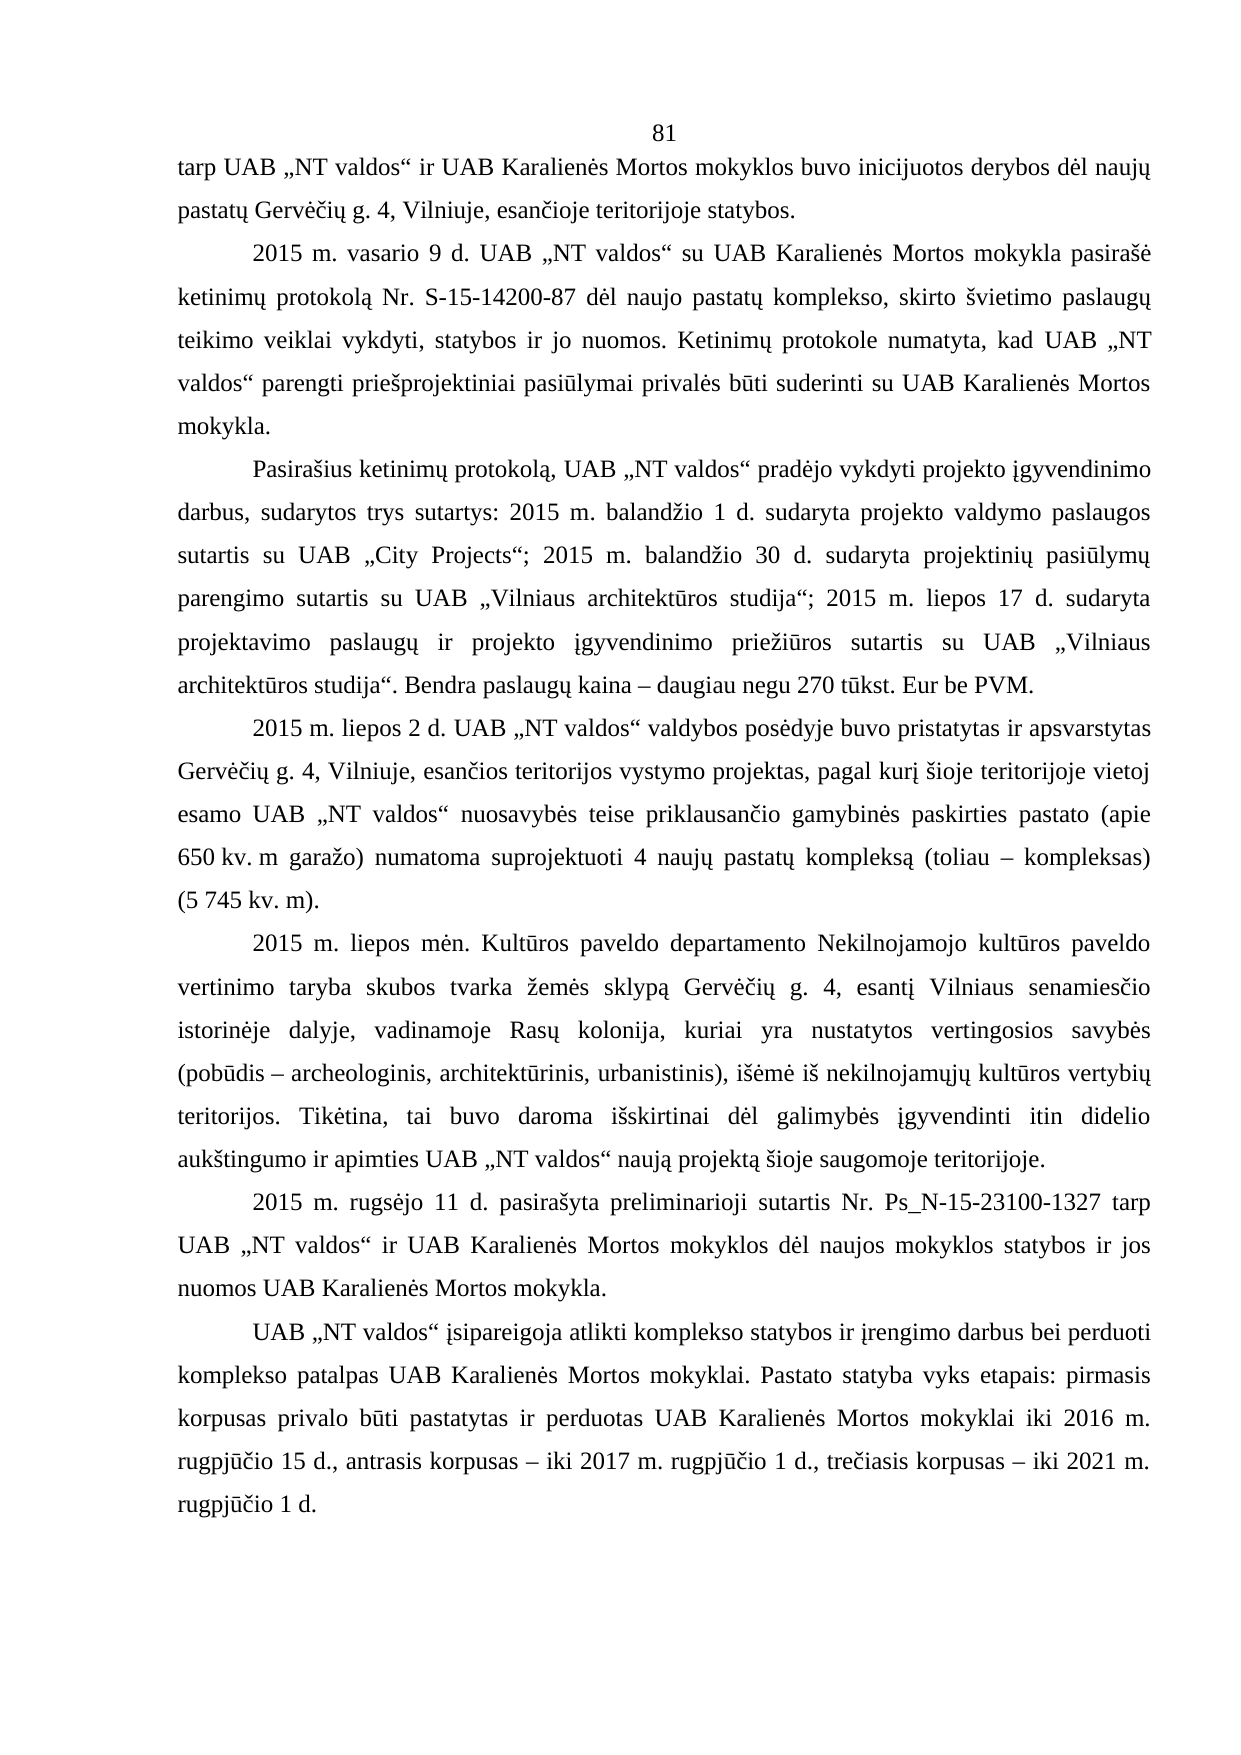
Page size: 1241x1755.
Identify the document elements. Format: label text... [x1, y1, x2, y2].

text tarp UAB „NT valdos“ ir UAB Karalienės Mortos mokyklos buvo inicijuotos derybos dėl naujų pastatų Gervėčių g. 4, Vilniuje, esančioje teritorijoje statybos. [177, 152, 1152, 224]
text 2015 m. rugsėjo 11 d. pasirašyta preliminarioji sutartis Nr. Ps_N-15-23100-1327 tarp UAB „NT valdos“ ir UAB Karalienės Mortos mokyklos dėl naujos mokyklos statybos ir jos nuomos UAB Karalienės Mortos mokykla. [177, 1187, 1152, 1302]
text 2015 m. liepos 2 d. UAB „NT valdos“ valdybos posėdyje buvo pristatytas ir apsvarstytas Gervėčių g. 4, Vilniuje, esančios teritorijos vystymo projektas, pagal kurį šioje teritorijoje vietoj esamo UAB „NT valdos“ nuosavybės teise priklausančio gamybinės paskirties pastato (apie 650 kv. m garažo) numatoma suprojektuoti 4 naujų pastatų kompleksą (toliau – kompleksas) (5 745 kv. m). [177, 713, 1152, 914]
text UAB „NT valdos“ įsipareigoja atlikti komplekso statybos ir įrengimo darbus bei perduoti komplekso patalpas UAB Karalienės Mortos mokyklai. Pastato statyba vyks etapais: pirmasis korpusas privalo būti pastatytas ir perduotas UAB Karalienės Mortos mokyklai iki 2016 m. rugpjūčio 15 d., antrasis korpusas – iki 2017 m. rugpjūčio 1 d., trečiasis korpusas – iki 2021 m. rugpjūčio 1 d. [177, 1317, 1152, 1518]
text 2015 m. liepos mėn. Kultūros paveldo departamento Nekilnojamojo kultūros paveldo vertinimo taryba skubos tvarka žemės sklypą Gervėčių g. 4, esantį Vilniaus senamiesčio istorinėje dalyje, vadinamoje Rasų kolonija, kuriai yra nustatytos vertingosios savybės (pobūdis – archeologinis, architektūrinis, urbanistinis), išėmė iš nekilnojamųjų kultūros vertybių teritorijos. Tikėtina, tai buvo daroma išskirtinai dėl galimybės įgyvendinti itin didelio aukštingumo ir apimties UAB „NT valdos“ naują projektą šioje saugomoje teritorijoje. [177, 928, 1152, 1173]
text 2015 m. vasario 9 d. UAB „NT valdos“ su UAB Karalienės Mortos mokykla pasirašė ketinimų protokolą Nr. S-15-14200-87 dėl naujo pastatų komplekso, skirto švietimo paslaugų teikimo veiklai vykdyti, statybos ir jo nuomos. Ketinimų protokole numatyta, kad UAB „NT valdos“ parengti priešprojektiniai pasiūlymai privalės būti suderinti su UAB Karalienės Mortos mokykla. [177, 238, 1152, 440]
text Pasirašius ketinimų protokolą, UAB „NT valdos“ pradėjo vykdyti projekto įgyvendinimo darbus, sudarytos trys sutartys: 2015 m. balandžio 1 d. sudaryta projekto valdymo paslaugos sutartis su UAB „City Projects“; 2015 m. balandžio 30 d. sudaryta projektinių pasiūlymų parengimo sutartis su UAB „Vilniaus architektūros studija“; 2015 m. liepos 17 d. sudaryta projektavimo paslaugų ir projekto įgyvendinimo priežiūros sutartis su UAB „Vilniaus architektūros studija“. Bendra paslaugų kaina – daugiau negu 270 tūkst. Eur be PVM. [177, 454, 1152, 698]
